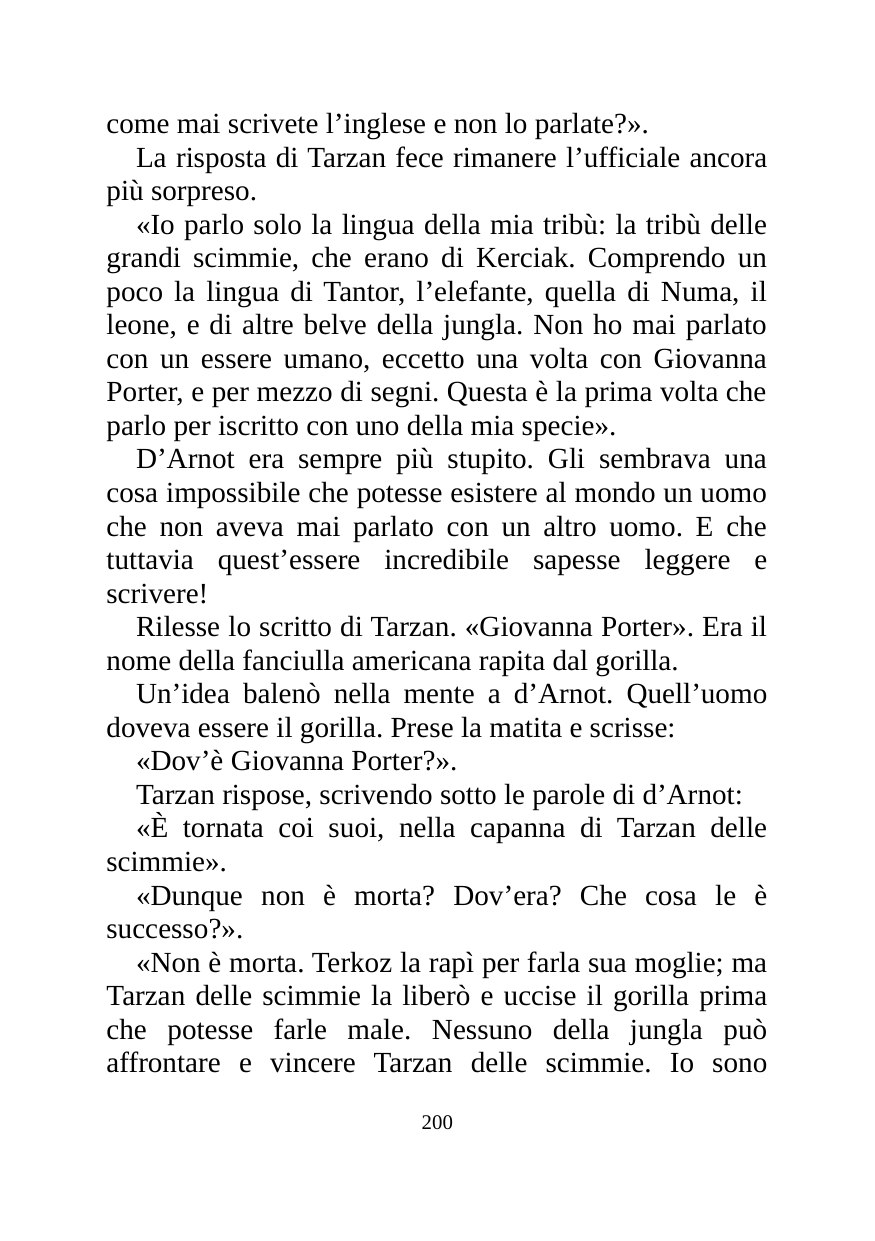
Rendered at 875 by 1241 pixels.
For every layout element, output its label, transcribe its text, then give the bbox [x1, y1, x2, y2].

text «Dunque non è morta? Dov’era? Che cosa le è successo?». [106, 878, 768, 945]
text «Io parlo solo la lingua della mia tribù: la tribù delle grandi scimmie, che erano di Kerciak. Comprendo un poco la lingua di Tantor, l’elefante, quella di Numa, il leone, e di altre belve della jungla. Non ho mai parlato con un essere umano, eccetto una volta con Giovanna Porter, e per mezzo di segni. Questa è la prima volta che parlo per iscritto con uno della mia specie». [106, 207, 768, 442]
text «Non è morta. Terkoz la rapì per farla sua moglie; ma Tarzan delle scimmie la liberò e uccise il gorilla prima che potesse farle male. Nessuno della jungla può affrontare e vincere Tarzan delle scimmie. Io sono [106, 945, 768, 1079]
text D’Arnot era sempre più stupito. Gli sembrava una cosa impossibile che potesse esistere al mondo un uomo che non aveva mai parlato con un altro uomo. E che tuttavia quest’essere incredibile sapesse leggere e scrivere! [106, 442, 768, 609]
text «Dov’è Giovanna Porter?». [106, 743, 768, 777]
text come mai scrivete l’inglese e non lo parlate?». [106, 106, 768, 140]
text Tarzan rispose, scrivendo sotto le parole di d’Arnot: [106, 777, 768, 811]
text Rilesse lo scritto di Tarzan. «Giovanna Porter». Era il nome della fanciulla americana rapita dal gorilla. [106, 609, 768, 676]
text «È tornata coi suoi, nella capanna di Tarzan delle scimmie». [106, 811, 768, 878]
text Un’idea balenò nella mente a d’Arnot. Quell’uomo doveva essere il gorilla. Prese la matita e scrisse: [106, 676, 768, 743]
text La risposta di Tarzan fece rimanere l’ufficiale ancora più sorpreso. [106, 140, 768, 207]
